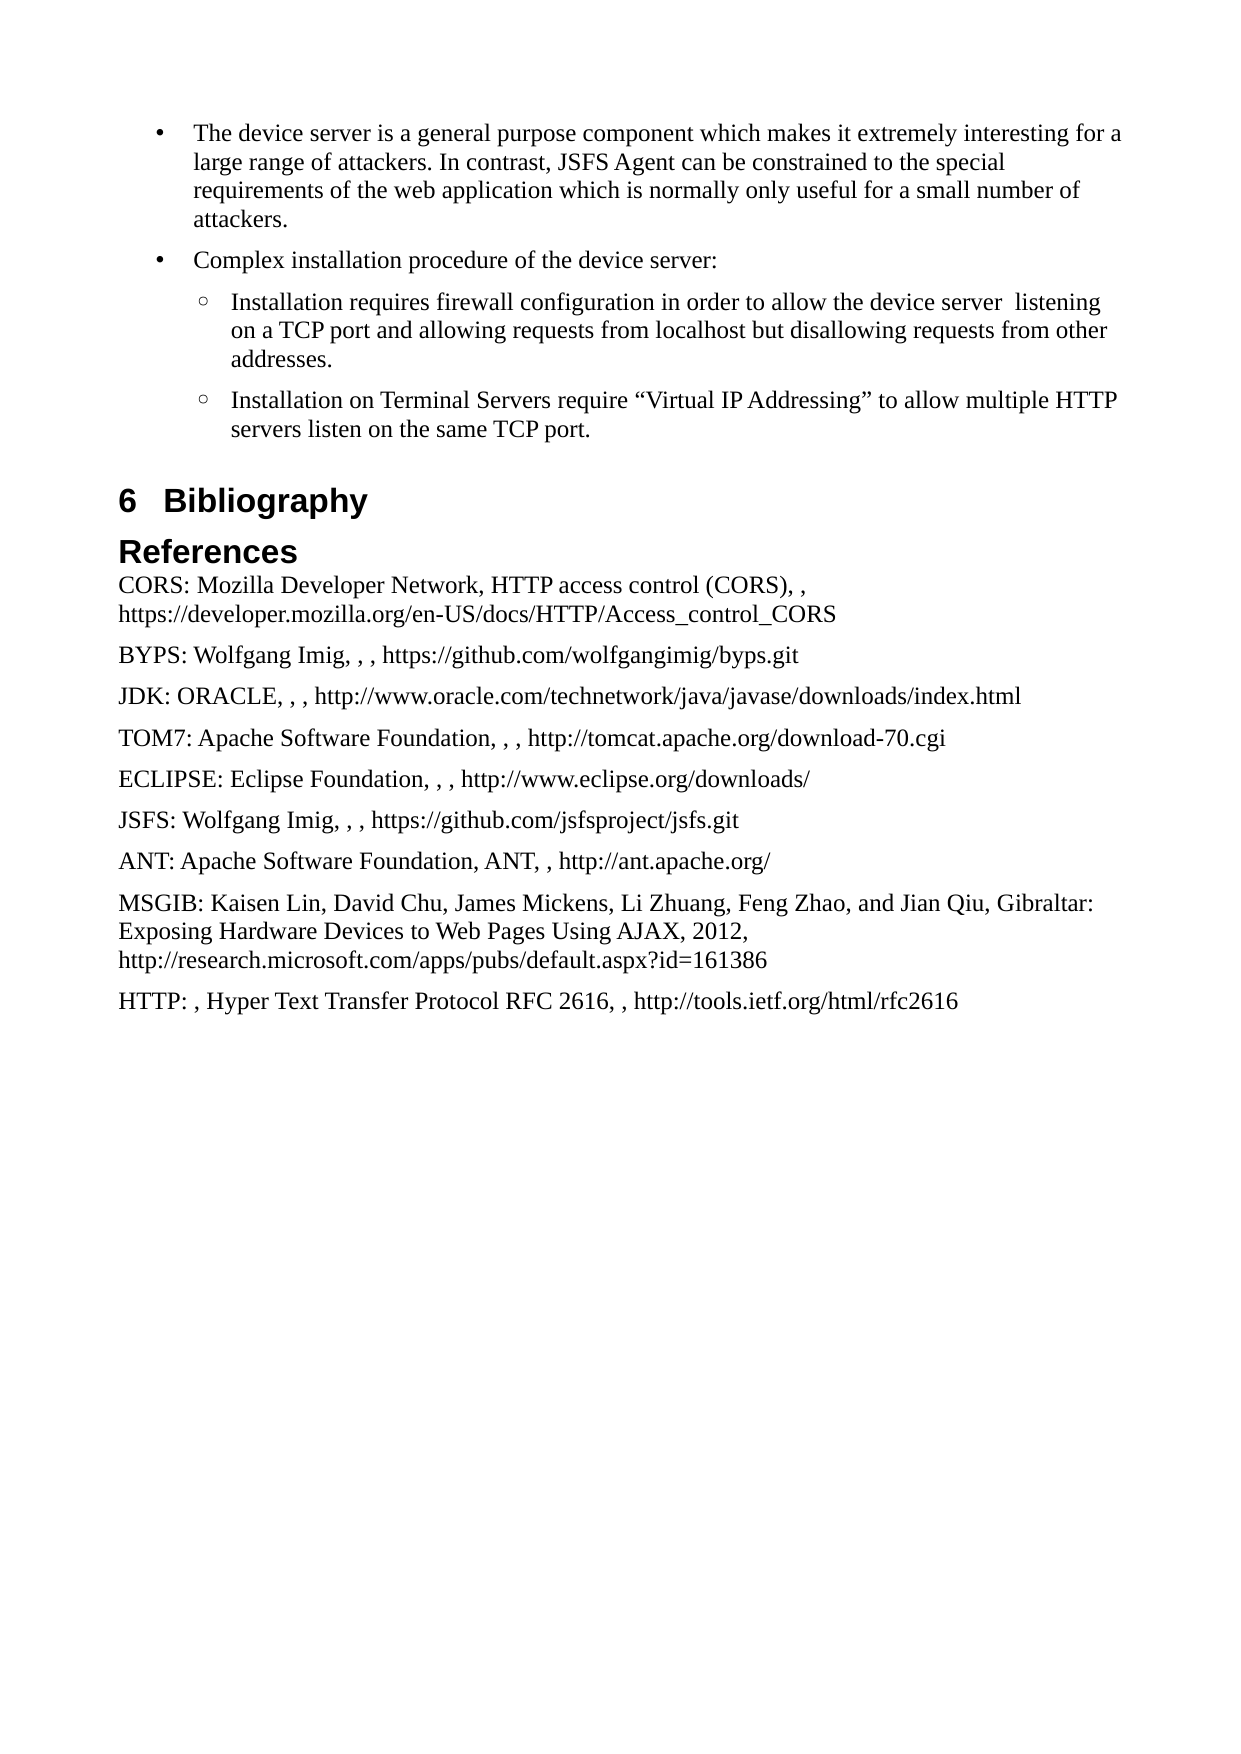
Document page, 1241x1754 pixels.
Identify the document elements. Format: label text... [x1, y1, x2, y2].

text MSGIB: Kaisen Lin, David Chu, James Mickens, Li Zhuang, Feng Zhao, and Jian Qiu, Gibraltar: Exposing Hardware Devices to Web Pages Using AJAX, 2012, http://research.microsoft.com/apps/pubs/default.aspx?id=161386 [118, 888, 1122, 974]
text TOM7: Apache Software Foundation, , , http://tomcat.apache.org/download-70.cgi [118, 723, 1122, 751]
text ANT: Apache Software Foundation, ANT, , http://ant.apache.org/ [118, 846, 1122, 875]
subtitle Bibliography [118, 481, 1122, 519]
text HTTP: , Hyper Text Transfer Protocol RFC 2616, , http://tools.ietf.org/html/rfc2616 [118, 986, 1122, 1015]
text ECLIPSE: Eclipse Foundation, , , http://www.eclipse.org/downloads/ [118, 764, 1122, 793]
list Complex installation procedure of the device server: [156, 246, 1122, 274]
subtitle References [118, 532, 1122, 570]
list The device server is a general purpose component which makes it extremely interesting for a large range of attackers. In contrast, JSFS Agent can be constrained to the special requirements of the web application which is normally only useful for a small number of attackers. [156, 118, 1122, 233]
text BYPS: Wolfgang Imig, , , https://github.com/wolfgangimig/byps.git [118, 640, 1122, 669]
list Installation on Terminal Servers require “Virtual IP Addressing” to allow multiple HTTP servers listen on the same TCP port. [193, 386, 1122, 443]
text CORS: Mozilla Developer Network, HTTP access control (CORS), , https://developer.mozilla.org/en-US/docs/HTTP/Access_control_CORS [118, 570, 1122, 628]
list Installation requires firewall configuration in order to allow the device server listening on a TCP port and allowing requests from localhost but disallowing requests from other addresses. [193, 287, 1122, 373]
text JSFS: Wolfgang Imig, , , https://github.com/jsfsproject/jsfs.git [118, 805, 1122, 834]
text JDK: ORACLE, , , http://www.oracle.com/technetwork/java/javase/downloads/index.html [118, 681, 1122, 710]
